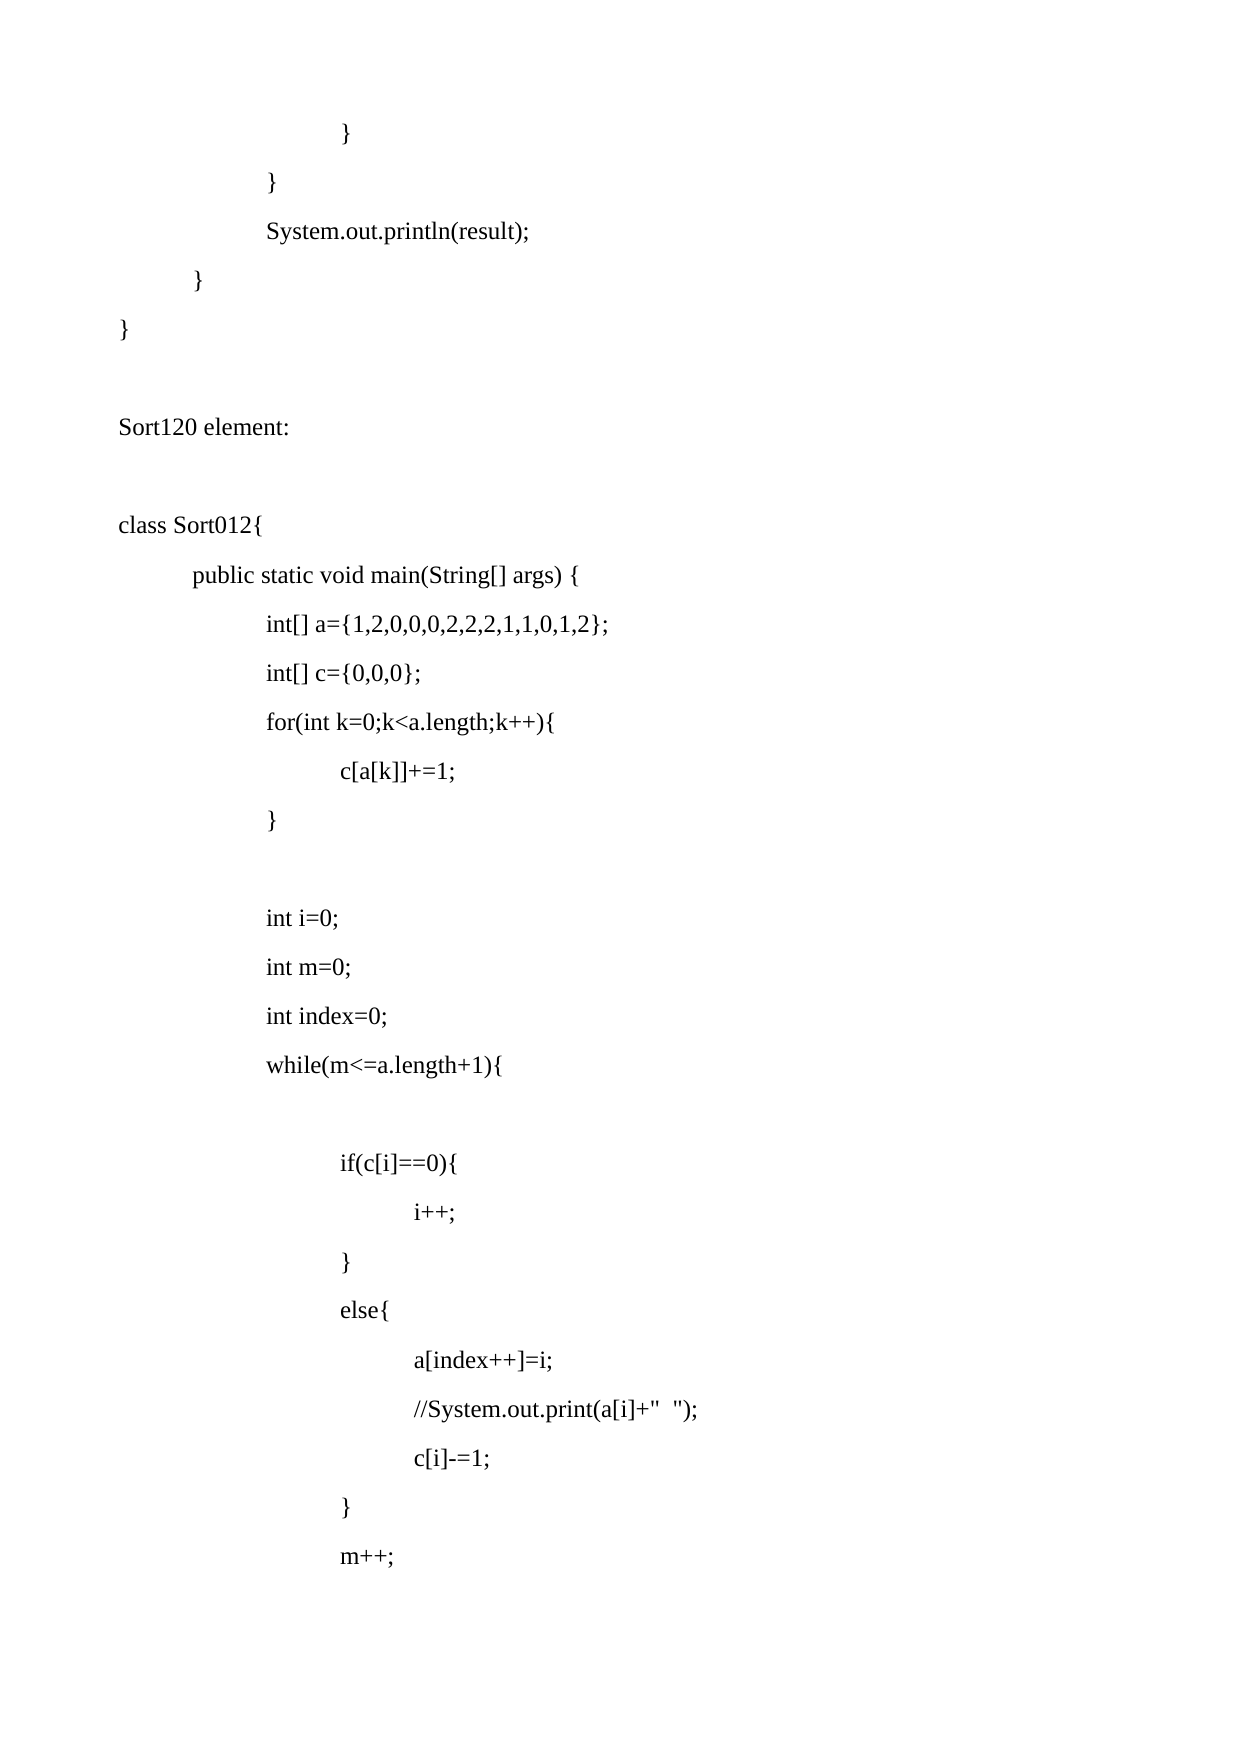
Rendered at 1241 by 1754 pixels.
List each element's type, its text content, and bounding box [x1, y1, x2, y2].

text } [118, 1492, 1122, 1521]
text } [118, 118, 1122, 147]
text } [118, 314, 1122, 343]
text a[index++]=i; [118, 1345, 1122, 1373]
text } [118, 167, 1122, 196]
text //System.out.print(a[i]+" "); [118, 1394, 1122, 1422]
text int m=0; [118, 952, 1122, 981]
text if(c[i]==0){ [118, 1148, 1122, 1177]
text c[a[k]]+=1; [118, 756, 1122, 785]
text class Sort012{ [118, 511, 1122, 539]
text else{ [118, 1296, 1122, 1324]
text Sort120 element: [118, 412, 1122, 441]
text m++; [118, 1541, 1122, 1570]
text System.out.println(result); [118, 216, 1122, 245]
text } [118, 1247, 1122, 1275]
text int[] a={1,2,0,0,0,2,2,2,1,1,0,1,2}; [118, 609, 1122, 637]
text for(int k=0;k<a.length;k++){ [118, 707, 1122, 736]
text } [118, 805, 1122, 834]
text while(m<=a.length+1){ [118, 1050, 1122, 1079]
text public static void main(String[] args) { [118, 560, 1122, 588]
text } [118, 265, 1122, 294]
text int[] c={0,0,0}; [118, 658, 1122, 687]
text c[i]-=1; [118, 1443, 1122, 1472]
text i++; [118, 1197, 1122, 1226]
text int i=0; [118, 903, 1122, 932]
text int index=0; [118, 1001, 1122, 1030]
